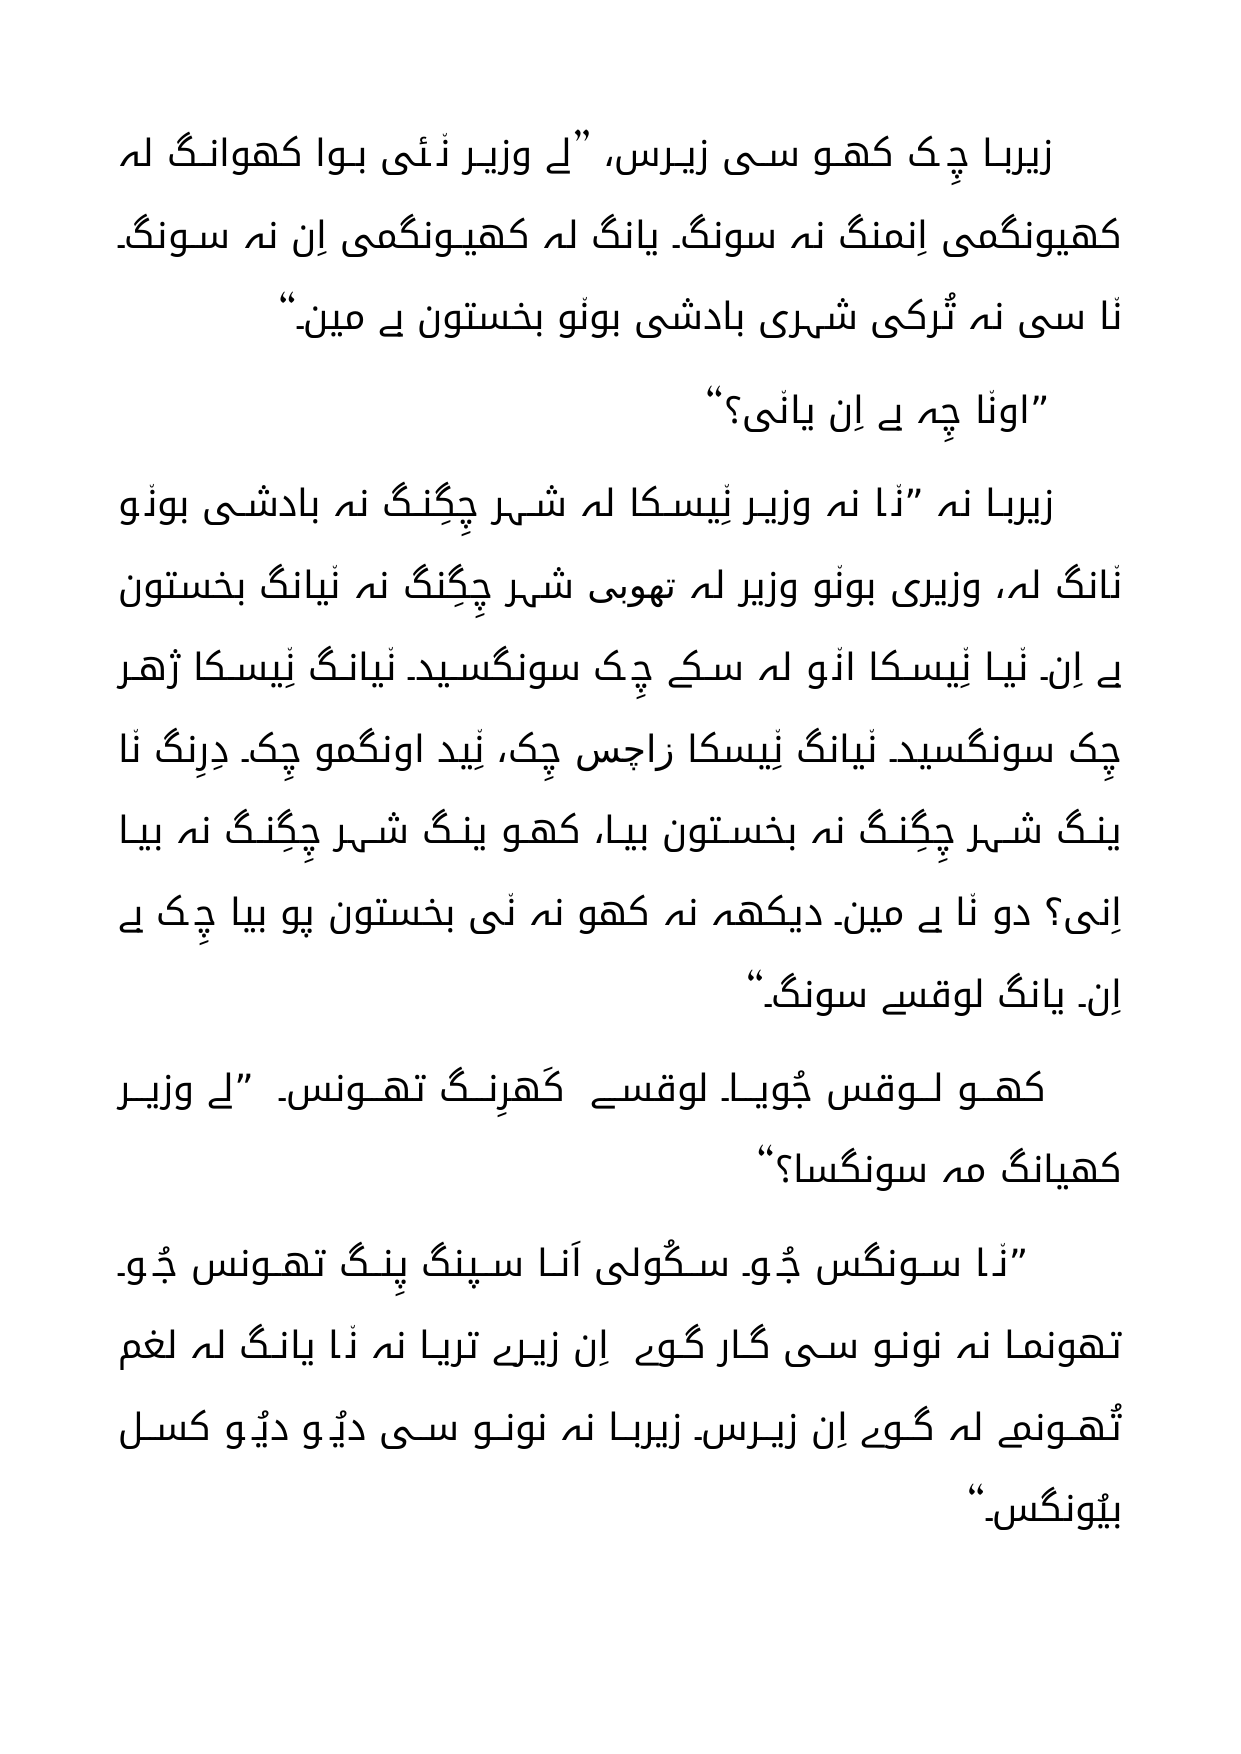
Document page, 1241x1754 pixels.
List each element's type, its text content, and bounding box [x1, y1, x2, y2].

text ”اون٘ا چِہ بے اِن یان٘ی؟“ [118, 375, 1122, 446]
text زیربا چِک کھو سی زیرس، ”لے وزیر ن٘ئی بوا کھوانگ لہ کھیونگمی اِنمنگ نہ سونگ۔ یانگ لہ کھیونگمی اِن نہ سونگ۔ ن٘ا سی نہ تُرکی شہری بادشی بون٘و بخستون بے مین۔“ [118, 118, 1122, 353]
text ”ن٘ا سونگس جُو۔ سکُولی اَنا سپنگ پِنگ تھونس جُو۔ تھونما نہ نونو سی گار گوے اِن زیرے تریا نہ ن٘ا یانگ لہ لغم تُھونمے لہ گوے اِن زیرس۔ زیربا نہ نونو سی دیُو دیُو کسل بیُونگس۔“ [118, 1228, 1122, 1545]
text زیربا نہ ”ن٘ا نہ وزیر نِ٘یسکا لہ شہر چِگِنگ نہ بادشی بون٘و ن٘انگ لہ، وزیری بون٘و وزیر لہ تھوبی شہر چِگِنگ نہ ن٘یانگ بخستون بے اِن۔ ن٘یا نِ٘یسکا ان٘و لہ سکے چِک سونگسید۔ ن٘یانگ نِ٘یسکا ژھر چِک سونگسید۔ ن٘یانگ نِ٘یسکا زاچس چِک، نِ٘ید اونگمو چِک۔ دِرِنگ ن٘ا ینگ شہر چِگِنگ نہ بخستون بیا، کھو ینگ شہر چِگِنگ نہ بیا اِنی؟ دو ن٘ا بے مین۔ دیکھہ نہ کھو نہ ن٘ی بخستون پو بیا چِک بے اِن۔ یانگ لوقسے سونگ۔“ [118, 469, 1122, 1031]
text کھو لوقس جُویا۔ لوقسے کَھرِنگ تھونس۔ ”لے وزیر کھیانگ مہ سونگسا؟“ [118, 1053, 1122, 1206]
